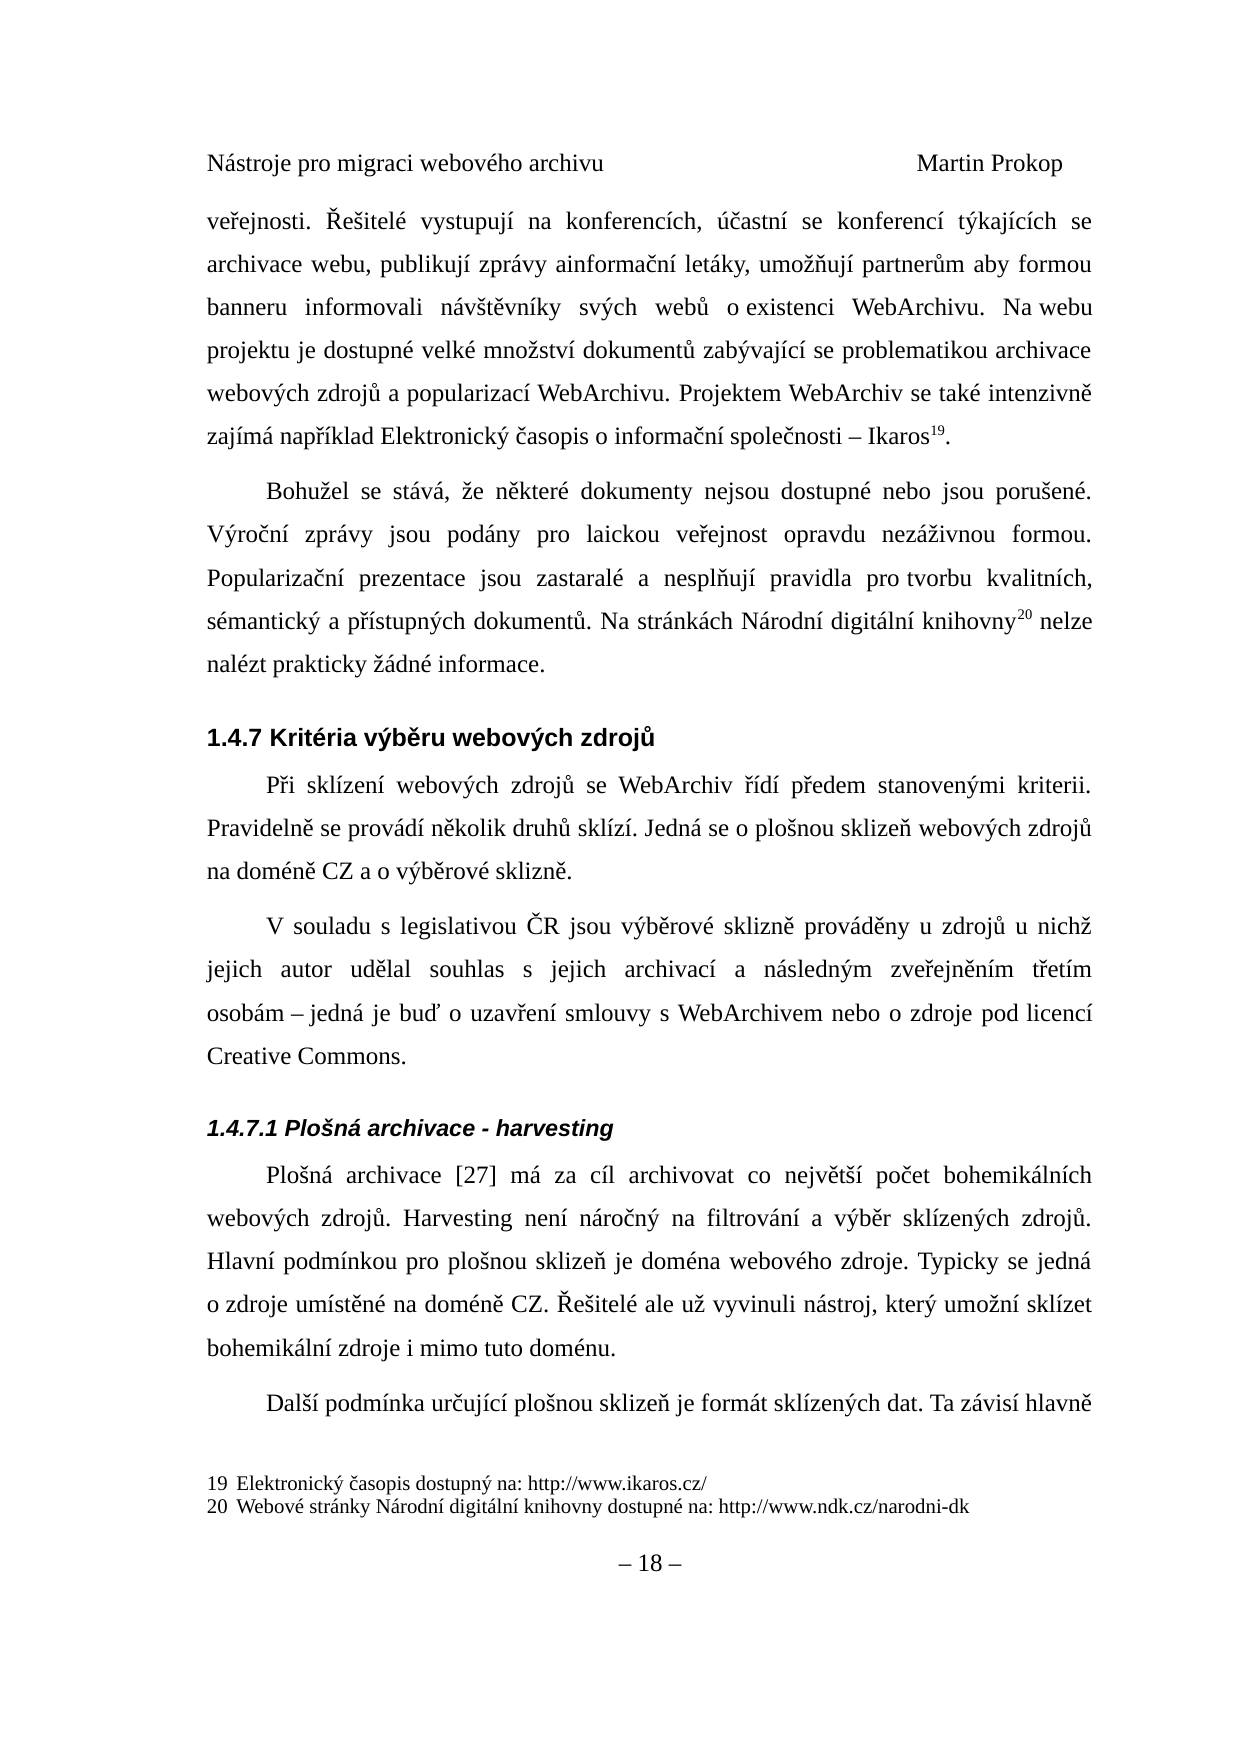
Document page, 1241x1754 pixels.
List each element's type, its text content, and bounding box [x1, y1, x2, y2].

text Webové stránky Národní digitální knihovny dostupné na: http://www.ndk.cz/narodni-dk [207, 1494, 1093, 1518]
text V souladu s legislativou ČR jsou výběrové sklizně prováděny u zdrojů u nichž jejich autor udělal souhlas s jejich archivací a následným zveřejněním třetím osobám – jedná je buď o uzavření smlouvy s WebArchivem nebo o zdroje pod licencí Creative Commons. [207, 911, 1093, 1069]
subtitle 1.4.7 Kritéria výběru webových zdrojů [207, 723, 1093, 752]
text Další podmínka určující plošnou sklizeň je formát sklízených dat. Ta závisí hlavně [207, 1388, 1093, 1416]
subtitle 1.4.7.1 Plošná archivace - harvesting [207, 1115, 1093, 1142]
text veřejnosti. Řešitelé vystupují na konferencích, účastní se konferencí týkajících se archivace webu, publikují zprávy ainformační letáky, umožňují partnerům aby formou banneru informovali návštěvníky svých webů o existenci WebArchivu. Na webu projektu je dostupné velké množství dokumentů zabývající se problematikou archivace webových zdrojů a popularizací WebArchivu. Projektem WebArchiv se také intenzivně zajímá například Elektronický časopis o informační společnosti – Ikaros. [207, 206, 1093, 450]
text Plošná archivace [27] má za cíl archivovat co největší počet bohemikálních webových zdrojů. Harvesting není náročný na filtrování a výběr sklízených zdrojů. Hlavní podmínkou pro plošnou sklizeň je doména webového zdroje. Typicky se jedná o zdroje umístěné na doméně CZ. Řešitelé ale už vyvinuli nástroj, který umožní sklízet bohemikální zdroje i mimo tuto doménu. [207, 1160, 1093, 1361]
text Při sklízení webových zdrojů se WebArchiv řídí předem stanovenými kriterii. Pravidelně se provádí několik druhů sklízí. Jedná se o plošnou sklizeň webových zdrojů na doméně CZ a o výběrové sklizně. [207, 770, 1093, 885]
text Bohužel se stává, že některé dokumenty nejsou dostupné nebo jsou porušené. Výroční zprávy jsou podány pro laickou veřejnost opravdu nezáživnou formou. Popularizační prezentace jsou zastaralé a nesplňují pravidla pro tvorbu kvalitních, sémantický a přístupných dokumentů. Na stránkách Národní digitální knihovny nelze nalézt prakticky žádné informace. [207, 476, 1093, 678]
text Elektronický časopis dostupný na: http://www.ikaros.cz/ [207, 1470, 1093, 1494]
